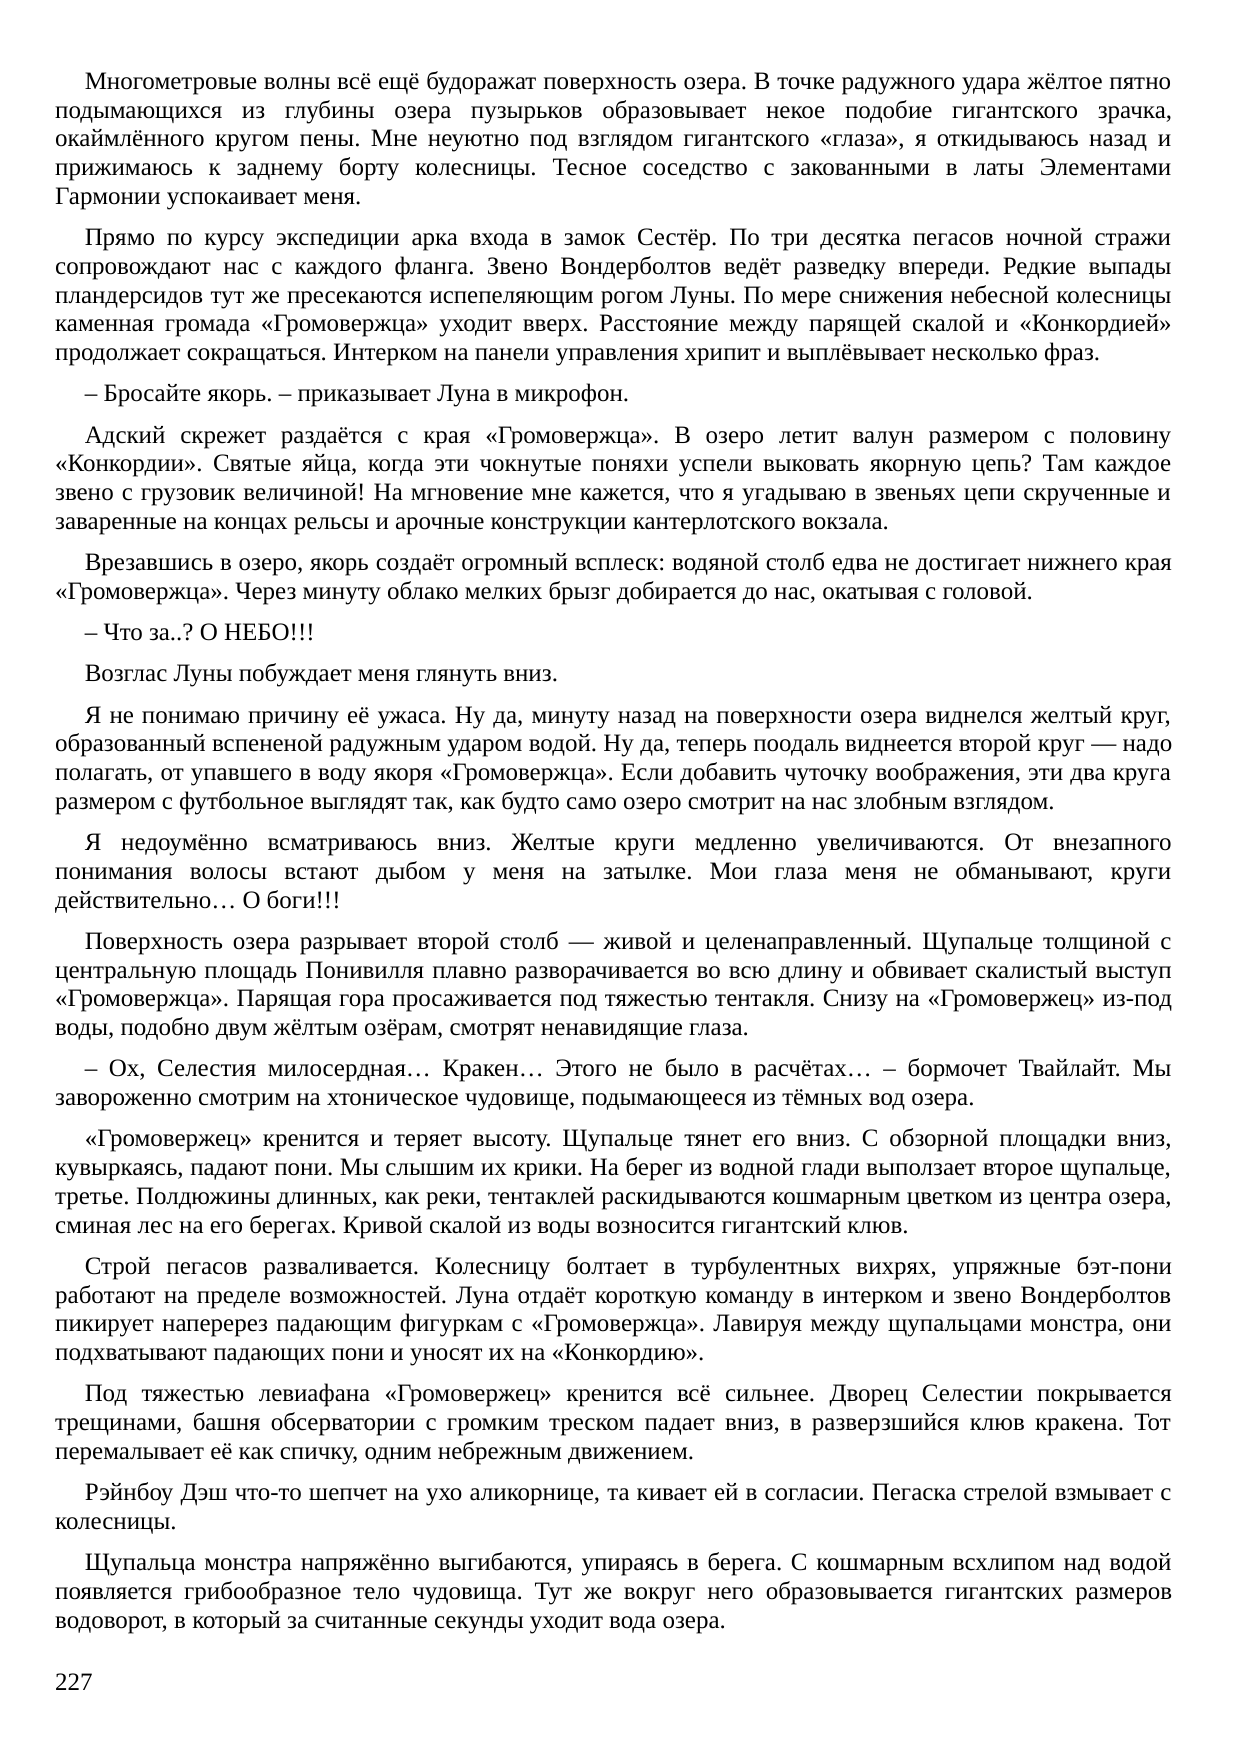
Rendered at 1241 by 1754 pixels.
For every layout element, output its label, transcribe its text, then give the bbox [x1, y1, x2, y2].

text Щупальца монстра напряжённо выгибаются, упираясь в берега. С кошмарным всхлипом над водой появляется грибообразное тело чудовища. Тут же вокруг него образовывается гигантских размеров водоворот, в который за считанные секунды уходит вода озера. [55, 1547, 1173, 1633]
text Поверхность озера разрывает второй столб — живой и целенаправленный. Щупальце толщиной с центральную площадь Понивилля плавно разворачивается во всю длину и обвивает скалистый выступ «Громовержца». Парящая гора просаживается под тяжестью тентакля. Снизу на «Громовержец» из-под воды, подобно двум жёлтым озёрам, смотрят ненавидящие глаза. [55, 926, 1173, 1041]
text Многометровые волны всё ещё будоражат поверхность озера. В точке радужного удара жёлтое пятно подымающихся из глубины озера пузырьков образовывает некое подобие гигантского зрачка, окаймлённого кругом пены. Мне неуютно под взглядом гигантского «глаза», я откидываюсь назад и прижимаюсь к заднему борту колесницы. Тесное соседство с закованными в латы Элементами Гармонии успокаивает меня. [55, 66, 1173, 210]
text Врезавшись в озеро, якорь создаёт огромный всплеск: водяной столб едва не достигает нижнего края «Громовержца». Через минуту облако мелких брызг добирается до нас, окатывая с головой. [55, 547, 1173, 605]
text Адский скрежет раздаётся с края «Громовержца». В озеро летит валун размером с половину «Конкордии». Святые яйца, когда эти чокнутые поняхи успели выковать якорную цепь? Там каждое звено с грузовик величиной! На мгновение мне кажется, что я угадываю в звеньях цепи скрученные и заваренные на концах рельсы и арочные конструкции кантерлотского вокзала. [55, 420, 1173, 535]
text – Что за..? О НЕБО!!! [55, 617, 1173, 646]
text Я не понимаю причину её ужаса. Ну да, минуту назад на поверхности озера виднелся желтый круг, образованный вспененой радужным ударом водой. Ну да, теперь поодаль виднеется второй круг — надо полагать, от упавшего в воду якоря «Громовержца». Если добавить чуточку воображения, эти два круга размером с футбольное выглядят так, как будто само озеро смотрит на нас злобным взглядом. [55, 700, 1173, 815]
text Прямо по курсу экспедиции арка входа в замок Сестёр. По три десятка пегасов ночной стражи сопровождают нас с каждого фланга. Звено Вондерболтов ведёт разведку впереди. Редкие выпады пландерсидов тут же пресекаются испепеляющим рогом Луны. По мере снижения небесной колесницы каменная громада «Громовержца» уходит вверх. Расстояние между парящей скалой и «Конкордией» продолжает сокращаться. Интерком на панели управления хрипит и выплёвывает несколько фраз. [55, 222, 1173, 366]
text – Ох, Селестия милосердная… Кракен… Этого не было в расчётах… – бормочет Твайлайт. Мы завороженно смотрим на хтоническое чудовище, подымающееся из тёмных вод озера. [55, 1053, 1173, 1111]
text Я недоумённо всматриваюсь вниз. Желтые круги медленно увеличиваются. От внезапного понимания волосы встают дыбом у меня на затылке. Мои глаза меня не обманывают, круги действительно… О боги!!! [55, 827, 1173, 913]
text Строй пегасов разваливается. Колесницу болтает в турбулентных вихрях, упряжные бэт-пони работают на пределе возможностей. Луна отдаёт короткую команду в интерком и звено Вондерболтов пикирует наперерез падающим фигуркам с «Громовержца». Лавируя между щупальцами монстра, они подхватывают падающих пони и уносят их на «Конкордию». [55, 1251, 1173, 1366]
text Рэйнбоу Дэш что-то шепчет на ухо аликорнице, та кивает ей в согласии. Пегаска стрелой взмывает с колесницы. [55, 1477, 1173, 1535]
text Возглас Луны побуждает меня глянуть вниз. [55, 658, 1173, 687]
text Под тяжестью левиафана «Громовержец» кренится всё сильнее. Дворец Селестии покрывается трещинами, башня обсерватории с громким треском падает вниз, в разверзшийся клюв кракена. Тот перемалывает её как спичку, одним небрежным движением. [55, 1378, 1173, 1465]
text «Громовержец» кренится и теряет высоту. Щупальце тянет его вниз. С обзорной площадки вниз, кувыркаясь, падают пони. Мы слышим их крики. На берег из водной глади выползает второе щупальце, третье. Полдюжины длинных, как реки, тентаклей раскидываются кошмарным цветком из центра озера, сминая лес на его берегах. Кривой скалой из воды возносится гигантский клюв. [55, 1123, 1173, 1238]
text – Бросайте якорь. – приказывает Луна в микрофон. [55, 378, 1173, 407]
